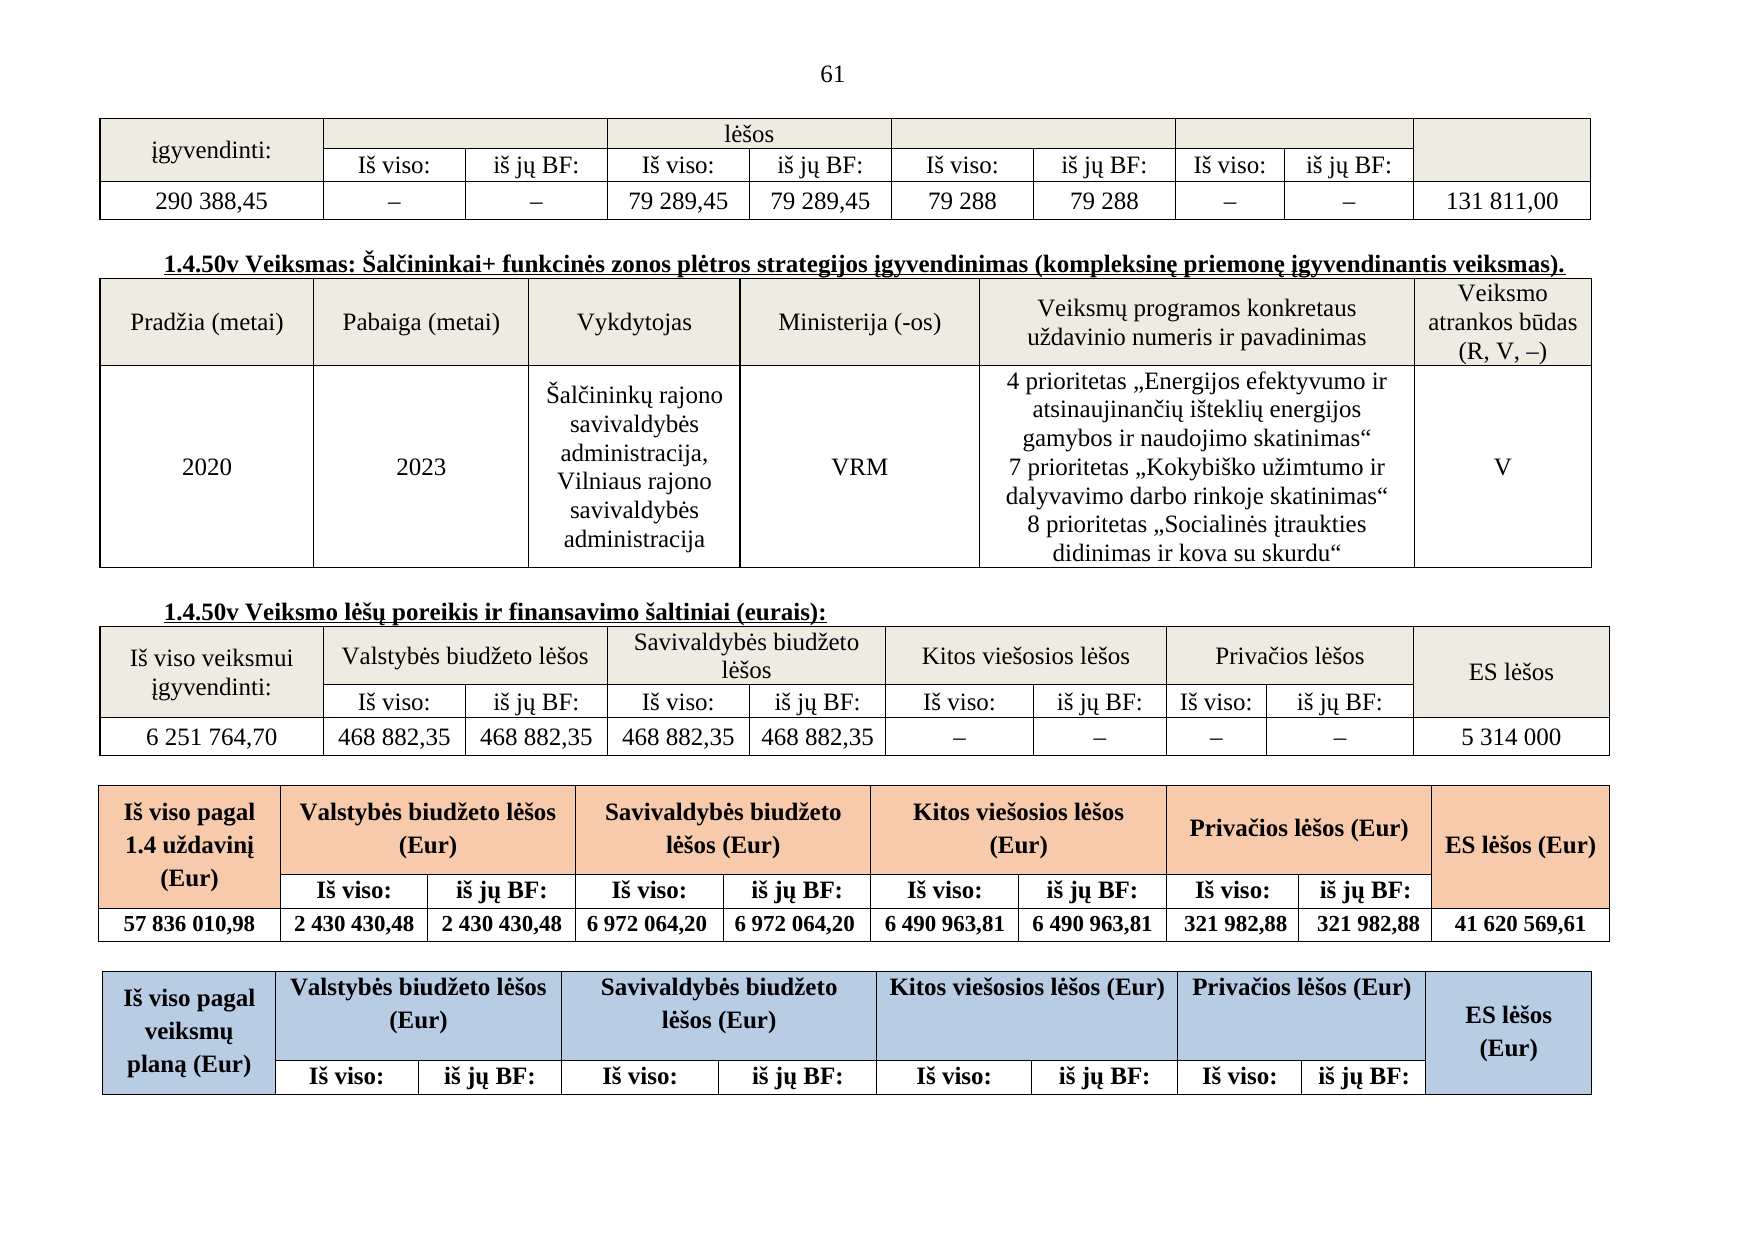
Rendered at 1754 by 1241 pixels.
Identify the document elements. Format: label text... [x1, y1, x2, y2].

table_cell – [1267, 718, 1413, 755]
table_cell 321 982,88 [1167, 909, 1298, 941]
table_header Privačios lėšos (Eur) [1178, 972, 1425, 1060]
table_cell Iš viso: [562, 1061, 718, 1094]
table_cell 79 288 [1034, 182, 1175, 219]
table_cell Iš viso: [324, 685, 465, 717]
table_header Iš viso pagal 1.4 uždavinį (Eur) [99, 786, 280, 908]
table_cell 321 982,88 [1299, 909, 1431, 941]
table_header Privačios lėšos (Eur) [1167, 786, 1431, 874]
table_header Valstybės biudžeto lėšos (Eur) [276, 972, 561, 1060]
table_cell iš jų BF: [1034, 149, 1175, 181]
table_header Kitos viešosios lėšos (Eur) [871, 786, 1166, 874]
table_cell Iš viso: [1167, 875, 1298, 908]
table_cell 468 882,35 [608, 718, 749, 755]
table_cell 2 430 430,48 [281, 909, 427, 941]
table_cell 41 620 569,61 [1432, 909, 1609, 941]
table_cell iš jų BF: [1299, 875, 1431, 908]
table_cell – [1285, 182, 1413, 219]
table_cell 79 289,45 [608, 182, 749, 219]
table_header Vykdytojas [529, 279, 739, 365]
table_cell iš jų BF: [428, 875, 575, 908]
table_header Valstybės biudžeto lėšos [324, 627, 607, 684]
table_cell Iš viso: [324, 149, 465, 181]
table_cell Iš viso: [871, 875, 1018, 908]
table_header Veiksmų programos konkretaus uždavinio numeris ir pavadinimas [980, 279, 1414, 365]
table_cell VRM [741, 366, 979, 567]
table_cell 4 prioritetas „Energijos efektyvumo ir atsinaujinančių išteklių energijos gamybos ir naudojimo skatinimas“ 7 prioritetas „Kokybiško užimtumo ir dalyvavimo darbo rinkoje skatinimas“ 8 prioritetas „Socialinės įtraukties didinimas ir kova su skurdu“ [980, 366, 1414, 567]
table_header Pradžia (metai) [101, 279, 313, 365]
table_cell 468 882,35 [324, 718, 465, 755]
table_cell Iš viso: [608, 149, 749, 181]
table_cell – [466, 182, 607, 219]
table_header [892, 119, 1175, 148]
table_cell – [1167, 718, 1266, 755]
text 1.4.50v Veiksmo lėšų poreikis ir finansavimo šaltiniai (eurais): [89, 597, 1577, 626]
table_cell Iš viso: [892, 149, 1033, 181]
table_cell Šalčininkų rajono savivaldybės administracija, Vilniaus rajono savivaldybės administracija [529, 366, 739, 567]
table_cell – [886, 718, 1033, 755]
table_header Ministerija (-os) [741, 279, 979, 365]
table_cell – [1034, 718, 1166, 755]
table_cell Iš viso: [1178, 1061, 1301, 1094]
table_cell iš jų BF: [1034, 685, 1166, 717]
table_header [1176, 119, 1413, 148]
table_cell iš jų BF: [1032, 1061, 1177, 1094]
table_cell – [1176, 182, 1284, 219]
table_cell iš jų BF: [419, 1061, 561, 1094]
table_header Savivaldybės biudžeto lėšos [608, 627, 885, 684]
table_cell 79 289,45 [750, 182, 891, 219]
table_cell 6 490 963,81 [871, 909, 1018, 941]
table_cell Iš viso: [608, 685, 749, 717]
table_cell 6 972 064,20 [576, 909, 723, 941]
table_cell Iš viso: [276, 1061, 418, 1094]
table_cell Iš viso: [1167, 685, 1266, 717]
table_header Privačios lėšos [1167, 627, 1413, 684]
table_cell 79 288 [892, 182, 1033, 219]
table_cell 6 972 064,20 [724, 909, 870, 941]
table_cell iš jų BF: [750, 149, 891, 181]
table_header ES lėšos (Eur) [1432, 786, 1609, 908]
table_cell 468 882,35 [750, 718, 885, 755]
table_header [1414, 119, 1590, 181]
table_header Iš viso pagal veiksmų planą (Eur) [103, 972, 275, 1094]
table_header Pabaiga (metai) [314, 279, 528, 365]
table_cell iš jų BF: [1019, 875, 1166, 908]
table_cell iš jų BF: [750, 685, 885, 717]
table_cell 2023 [314, 366, 528, 567]
table_header [324, 119, 607, 148]
table_header lėšos [608, 119, 891, 148]
table_cell iš jų BF: [1302, 1061, 1425, 1094]
table_cell 468 882,35 [466, 718, 607, 755]
table_cell V [1415, 366, 1591, 567]
table_cell iš jų BF: [724, 875, 870, 908]
table_header ES lėšos [1414, 627, 1609, 717]
table_cell Iš viso: [576, 875, 723, 908]
table_cell Iš viso: [877, 1061, 1031, 1094]
table_cell – [324, 182, 465, 219]
table_cell Iš viso: [886, 685, 1033, 717]
table_cell 6 251 764,70 [101, 718, 323, 755]
table_header Valstybės biudžeto lėšos (Eur) [281, 786, 575, 874]
table_cell 290 388,45 [101, 182, 323, 219]
table_cell 2 430 430,48 [428, 909, 575, 941]
table_cell 131 811,00 [1414, 182, 1590, 219]
table_cell 2020 [101, 366, 313, 567]
table_cell Iš viso: [281, 875, 427, 908]
text 1.4.50v Veiksmas: Šalčininkai+ funkcinės zonos plėtros strategijos įgyvendinimas (kompleksinę priemonę įgyvendinantis veiksmas). [89, 249, 1577, 277]
table_header Iš viso veiksmui įgyvendinti: [101, 627, 323, 717]
table_header Savivaldybės biudžeto lėšos (Eur) [562, 972, 876, 1060]
table_cell 6 490 963,81 [1019, 909, 1166, 941]
table_header Savivaldybės biudžeto lėšos (Eur) [576, 786, 870, 874]
table_cell 5 314 000 [1414, 718, 1609, 755]
table_cell 57 836 010,98 [99, 909, 280, 941]
table_header įgyvendinti: [101, 119, 323, 181]
table_header Kitos viešosios lėšos [886, 627, 1166, 684]
table_cell iš jų BF: [1285, 149, 1413, 181]
table_header Kitos viešosios lėšos (Eur) [877, 972, 1177, 1060]
table_cell iš jų BF: [1267, 685, 1413, 717]
table_header ES lėšos (Eur) [1426, 972, 1591, 1094]
table_header Veiksmo atrankos būdas (R, V, –) [1415, 279, 1591, 365]
table_cell iš jų BF: [466, 149, 607, 181]
table_cell iš jų BF: [719, 1061, 876, 1094]
table_cell Iš viso: [1176, 149, 1284, 181]
table_cell iš jų BF: [466, 685, 607, 717]
